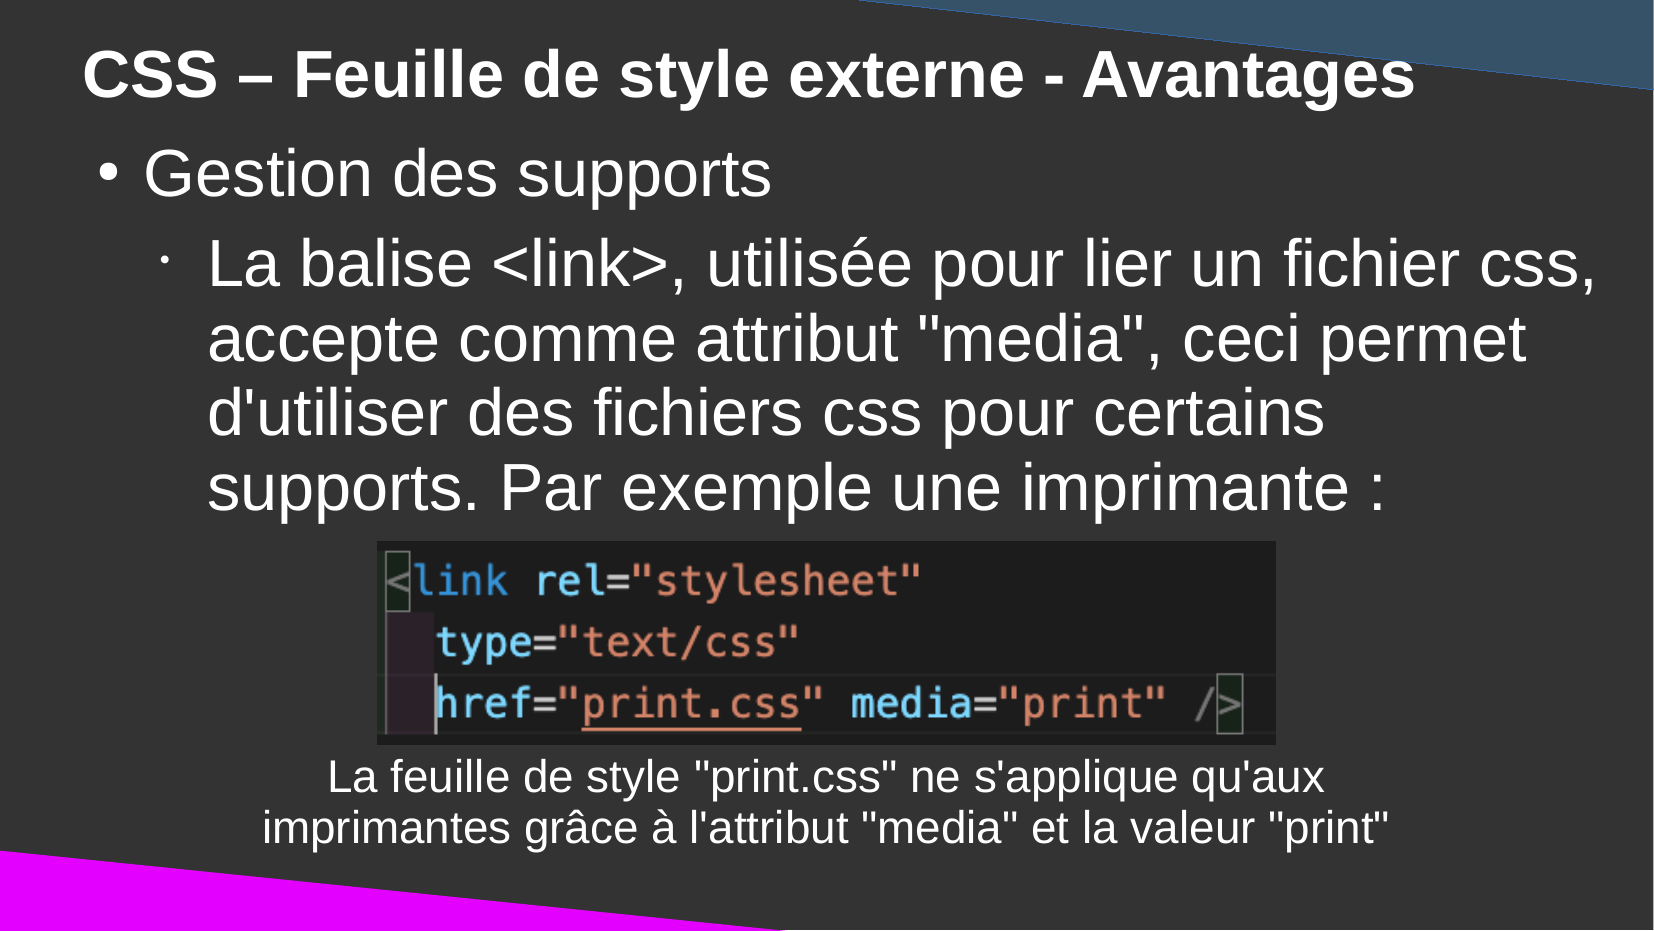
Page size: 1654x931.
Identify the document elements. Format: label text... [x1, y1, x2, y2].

list Gestion des supports La balise <link>, utilisée pour lier un fichier css, accepte comme attribut "media", ceci permet d'utiliser des fichiers css pour certains supports. Par exemple une imprimante : [80, 135, 1605, 532]
picture [377, 541, 1276, 745]
title CSS – Feuille de style externe - Avantages [82, 37, 1571, 122]
title La feuille de style "print.css" ne s'applique qu'aux imprimantes grâce à l'attribut "media" et la valeur "print" [196, 750, 1458, 905]
text_box [859, 0, 1654, 90]
text_box [0, 850, 788, 931]
